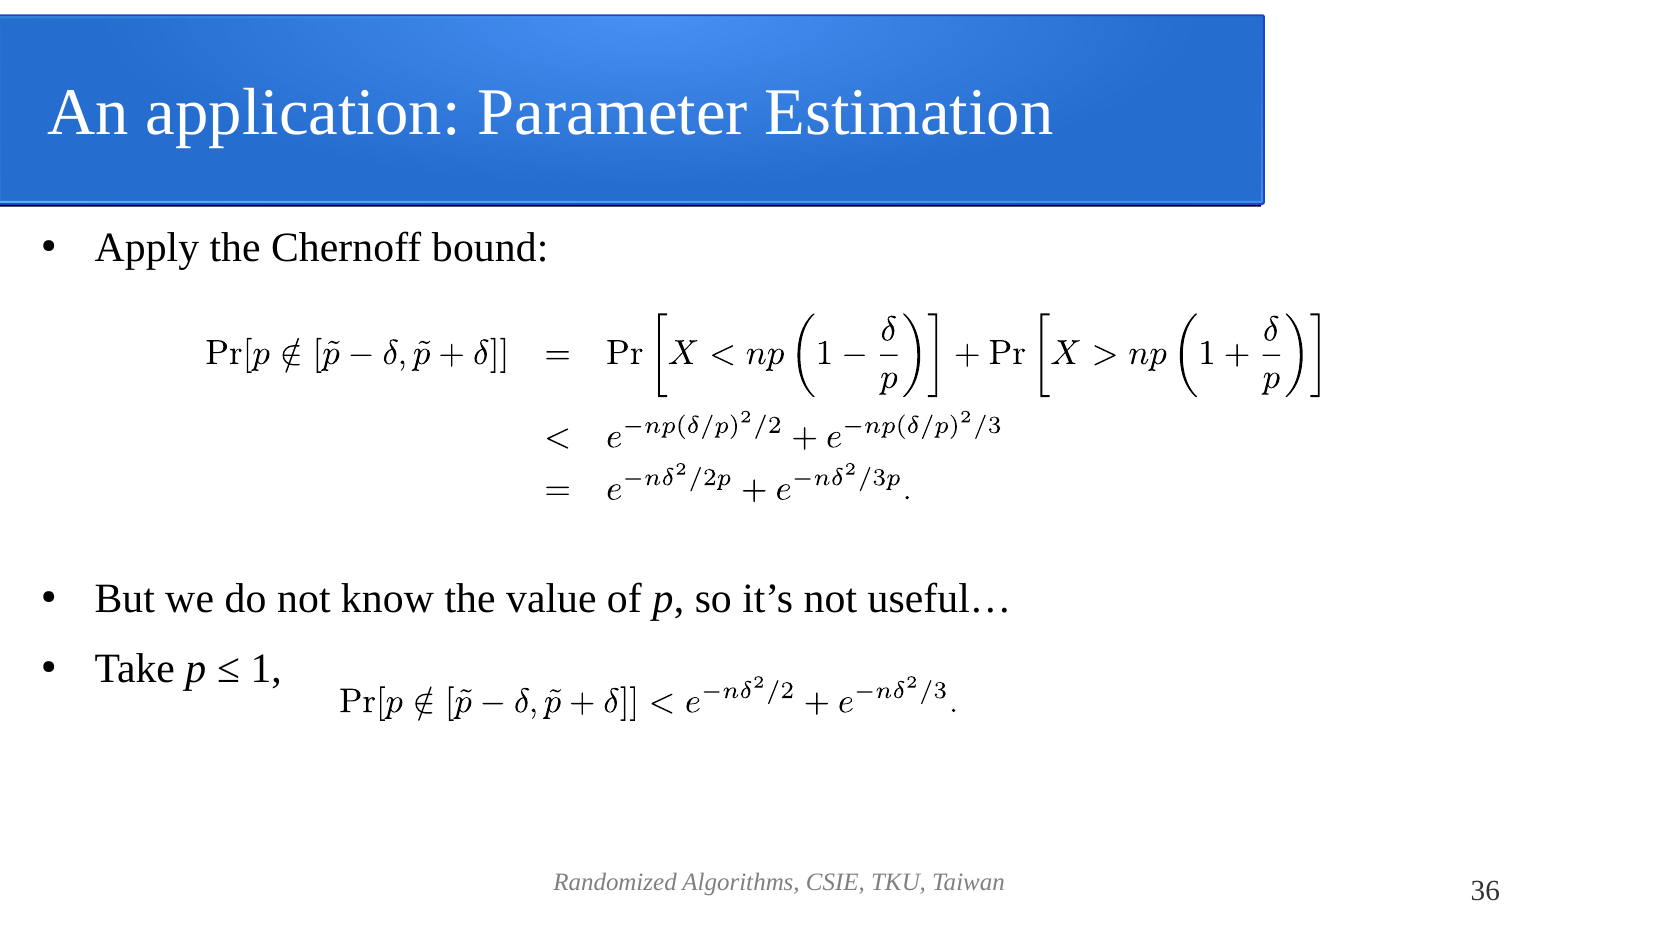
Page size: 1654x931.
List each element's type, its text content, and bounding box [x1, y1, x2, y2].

picture [337, 674, 957, 723]
list Apply the Chernoff bound: But we do not know the value of p, so it’s not useful… Take p ≤ 1, [23, 224, 1512, 851]
picture [205, 313, 1320, 503]
title An application: Parameter Estimation [47, 35, 1199, 189]
